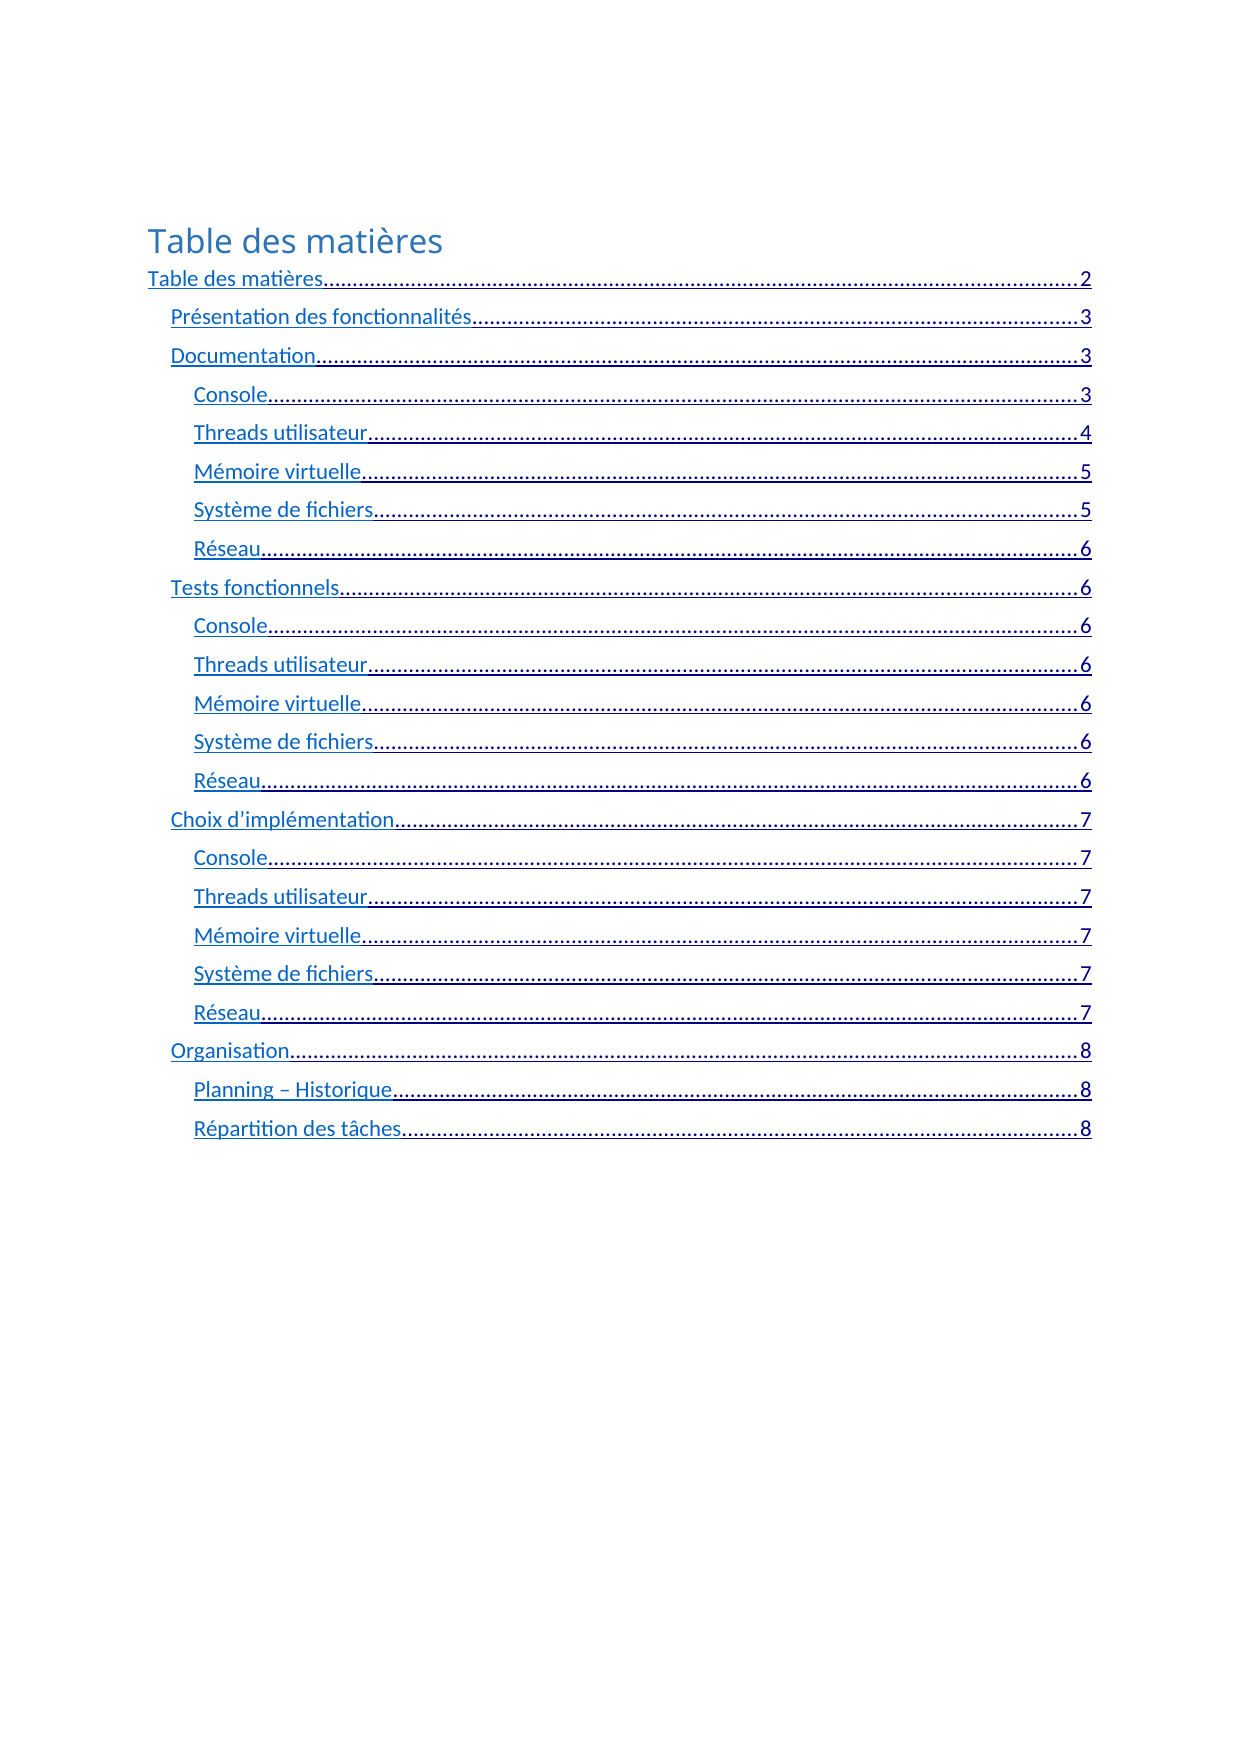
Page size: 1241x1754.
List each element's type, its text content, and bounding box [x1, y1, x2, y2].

text Organisation 8 [171, 1037, 1093, 1065]
text Planning – Historique 8 [193, 1075, 1093, 1103]
text Threads utilisateur 4 [193, 418, 1093, 446]
text Présentation des fonctionnalités 3 [171, 302, 1093, 330]
text Tests fonctionnels 6 [171, 573, 1093, 601]
text Documentation 3 [171, 341, 1093, 369]
text Threads utilisateur 6 [193, 650, 1093, 678]
text Mémoire virtuelle 7 [193, 921, 1093, 949]
text Choix d’implémentation 7 [171, 805, 1093, 833]
text Système de fichiers 6 [193, 727, 1093, 756]
subtitle Table des matières [148, 217, 1093, 263]
text Répartition des tâches 8 [193, 1114, 1093, 1142]
text Système de fichiers 7 [193, 959, 1093, 987]
text Mémoire virtuelle 6 [193, 689, 1093, 717]
text Réseau 7 [193, 998, 1093, 1026]
text Console 6 [193, 612, 1093, 639]
text Table des matières 2 [148, 264, 1093, 292]
text Threads utilisateur 7 [193, 882, 1093, 910]
text Mémoire virtuelle 5 [193, 457, 1093, 485]
text Réseau 6 [193, 766, 1093, 794]
text Système de fichiers 5 [193, 496, 1093, 524]
text Réseau 6 [193, 534, 1093, 562]
text Console 7 [193, 843, 1093, 871]
text Console 3 [193, 380, 1093, 408]
